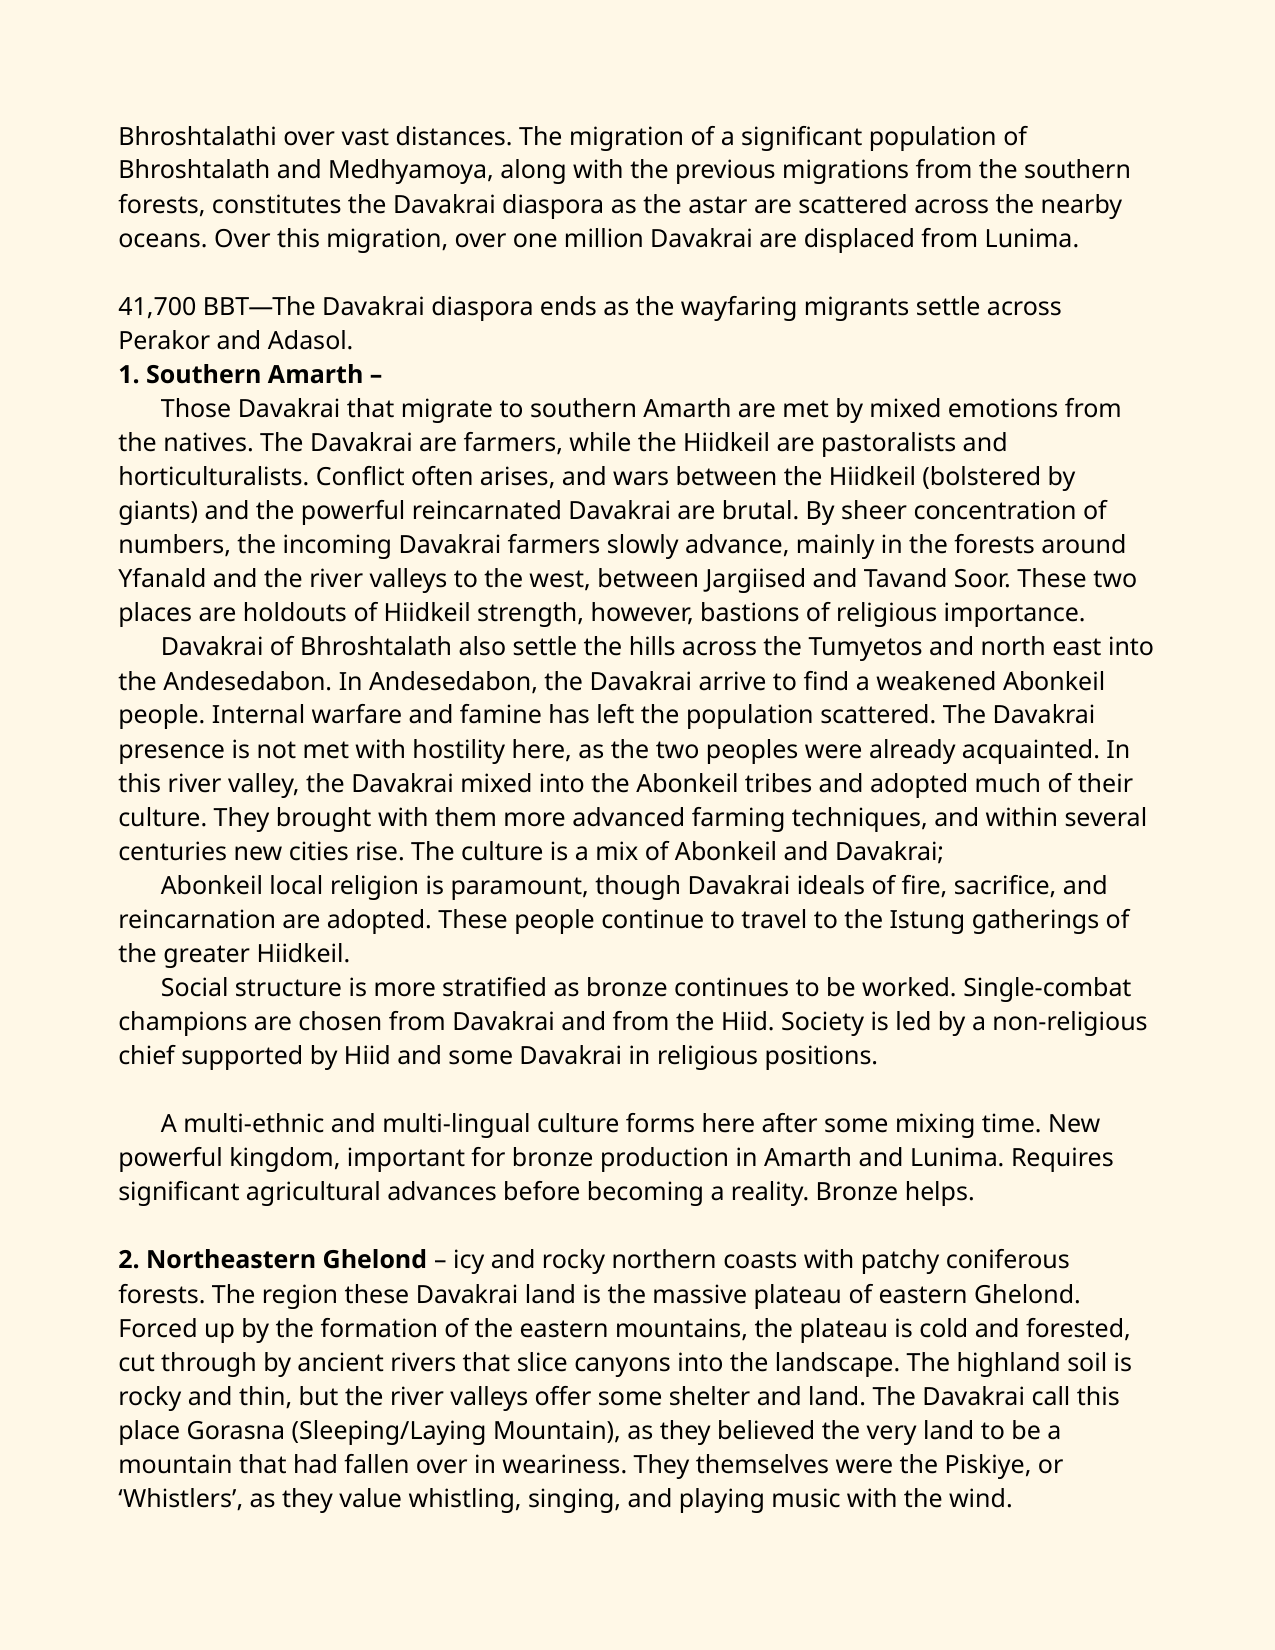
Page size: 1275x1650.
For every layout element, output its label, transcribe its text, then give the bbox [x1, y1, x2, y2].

text 1. Southern Amarth – [118, 357, 1157, 391]
text 41,700 BBT—The Davakrai diaspora ends as the wayfaring migrants settle across Perakor and Adasol. [118, 288, 1157, 357]
text Bhroshtalathi over vast distances. The migration of a significant population of Bhroshtalath and Medhyamoya, along with the previous migrations from the southern forests, constitutes the Davakrai diaspora as the astar are scattered across the nearby oceans. Over this migration, over one million Davakrai are displaced from Lunima. [118, 118, 1157, 254]
text Social structure is more stratified as bronze continues to be worked. Single-combat champions are chosen from Davakrai and from the Hiid. Society is led by a non-religious chief supported by Hiid and some Davakrai in religious positions. [118, 970, 1157, 1072]
text Abonkeil local religion is paramount, though Davakrai ideals of fire, sacrifice, and reincarnation are adopted. These people continue to travel to the Istung gatherings of the greater Hiidkeil. [118, 867, 1157, 970]
text Those Davakrai that migrate to southern Amarth are met by mixed emotions from the natives. The Davakrai are farmers, while the Hiidkeil are pastoralists and horticulturalists. Conflict often arises, and wars between the Hiidkeil (bolstered by giants) and the powerful reincarnated Davakrai are brutal. By sheer concentration of numbers, the incoming Davakrai farmers slowly advance, mainly in the forests around Yfanald and the river valleys to the west, between Jargiised and Tavand Soor. These two places are holdouts of Hiidkeil strength, however, bastions of religious importance. [118, 391, 1157, 629]
text 2. Northeastern Ghelond – icy and rocky northern coasts with patchy coniferous forests. The region these Davakrai land is the massive plateau of eastern Ghelond. Forced up by the formation of the eastern mountains, the plateau is cold and forested, cut through by ancient rivers that slice canyons into the landscape. The highland soil is rocky and thin, but the river valleys offer some shelter and land. The Davakrai call this place Gorasna (Sleeping/Laying Mountain), as they believed the very land to be a mountain that had fallen over in weariness. They themselves were the Piskiye, or ‘Whistlers’, as they value whistling, singing, and playing music with the wind. [118, 1242, 1157, 1515]
text A multi-ethnic and multi-lingual culture forms here after some mixing time. New powerful kingdom, important for bronze production in Amarth and Lunima. Requires significant agricultural advances before becoming a reality. Bronze helps. [118, 1106, 1157, 1208]
text Davakrai of Bhroshtalath also settle the hills across the Tumyetos and north east into the Andesedabon. In Andesedabon, the Davakrai arrive to find a weakened Abonkeil people. Internal warfare and famine has left the population scattered. The Davakrai presence is not met with hostility here, as the two peoples were already acquainted. In this river valley, the Davakrai mixed into the Abonkeil tribes and adopted much of their culture. They brought with them more advanced farming techniques, and within several centuries new cities rise. The culture is a mix of Abonkeil and Davakrai; [118, 629, 1157, 867]
